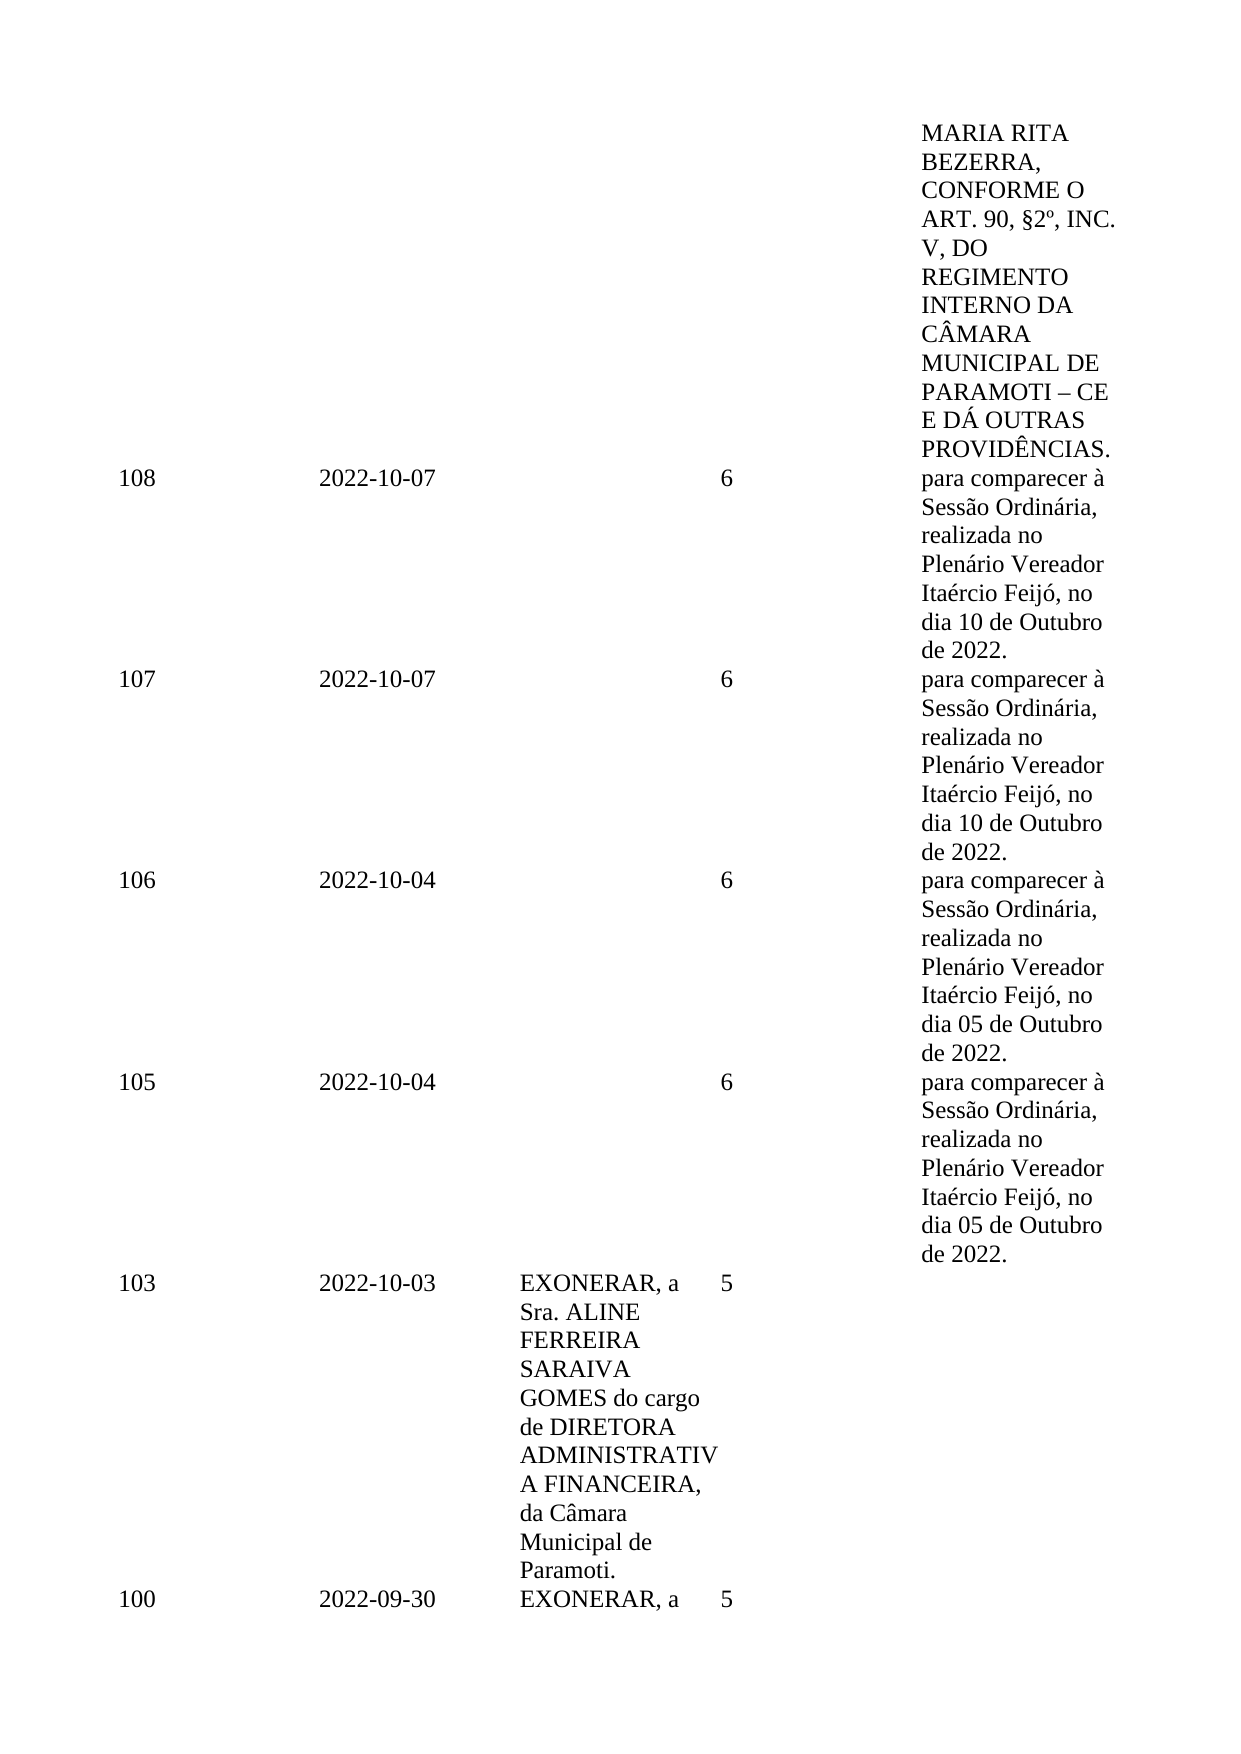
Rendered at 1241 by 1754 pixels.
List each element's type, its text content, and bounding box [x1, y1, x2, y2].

table_cell [520, 463, 720, 664]
table_cell [520, 1067, 720, 1268]
table_cell 2022-09-30 [319, 1584, 519, 1613]
table_cell 2022-10-03 [319, 1268, 519, 1584]
table_cell [921, 1584, 1122, 1613]
table_cell 6 [720, 1067, 921, 1268]
table_cell 6 [720, 463, 921, 664]
table_cell 107 [118, 664, 319, 866]
table_cell [520, 664, 720, 866]
table_cell 6 [720, 866, 921, 1067]
table_cell 2022-10-07 [319, 664, 519, 866]
table_cell [520, 866, 720, 1067]
table_cell [319, 118, 519, 463]
table_cell MARIA RITA BEZERRA, CONFORME O ART. 90, §2º, INC. V, DO REGIMENTO INTERNO DA CÂMARA MUNICIPAL DE PARAMOTI – CE E DÁ OUTRAS PROVIDÊNCIAS. [921, 118, 1122, 463]
table_cell 108 [118, 463, 319, 664]
table_cell para comparecer à Sessão Ordinária, realizada no Plenário Vereador Itaércio Feijó, no dia 05 de Outubro de 2022. [921, 866, 1122, 1067]
table_cell 5 [720, 1584, 921, 1613]
table_cell [520, 118, 720, 463]
table_cell 2022-10-04 [319, 866, 519, 1067]
table_cell 103 [118, 1268, 319, 1584]
table_cell 6 [720, 664, 921, 866]
table_cell 106 [118, 866, 319, 1067]
table_cell EXONERAR, a Sra. ALINE FERREIRA SARAIVA GOMES do cargo de DIRETORA ADMINISTRATIVA FINANCEIRA, da Câmara Municipal de Paramoti. [520, 1268, 720, 1584]
table_cell para comparecer à Sessão Ordinária, realizada no Plenário Vereador Itaércio Feijó, no dia 10 de Outubro de 2022. [921, 664, 1122, 866]
table_cell 105 [118, 1067, 319, 1268]
table_cell para comparecer à Sessão Ordinária, realizada no Plenário Vereador Itaércio Feijó, no dia 05 de Outubro de 2022. [921, 1067, 1122, 1268]
table_cell 2022-10-07 [319, 463, 519, 664]
table_cell EXONERAR, a [520, 1584, 720, 1613]
table_cell para comparecer à Sessão Ordinária, realizada no Plenário Vereador Itaércio Feijó, no dia 10 de Outubro de 2022. [921, 463, 1122, 664]
table_cell 100 [118, 1584, 319, 1613]
table_cell [921, 1268, 1122, 1584]
table_cell [118, 118, 319, 463]
table_cell [720, 118, 921, 463]
table_cell 2022-10-04 [319, 1067, 519, 1268]
table_cell 5 [720, 1268, 921, 1584]
